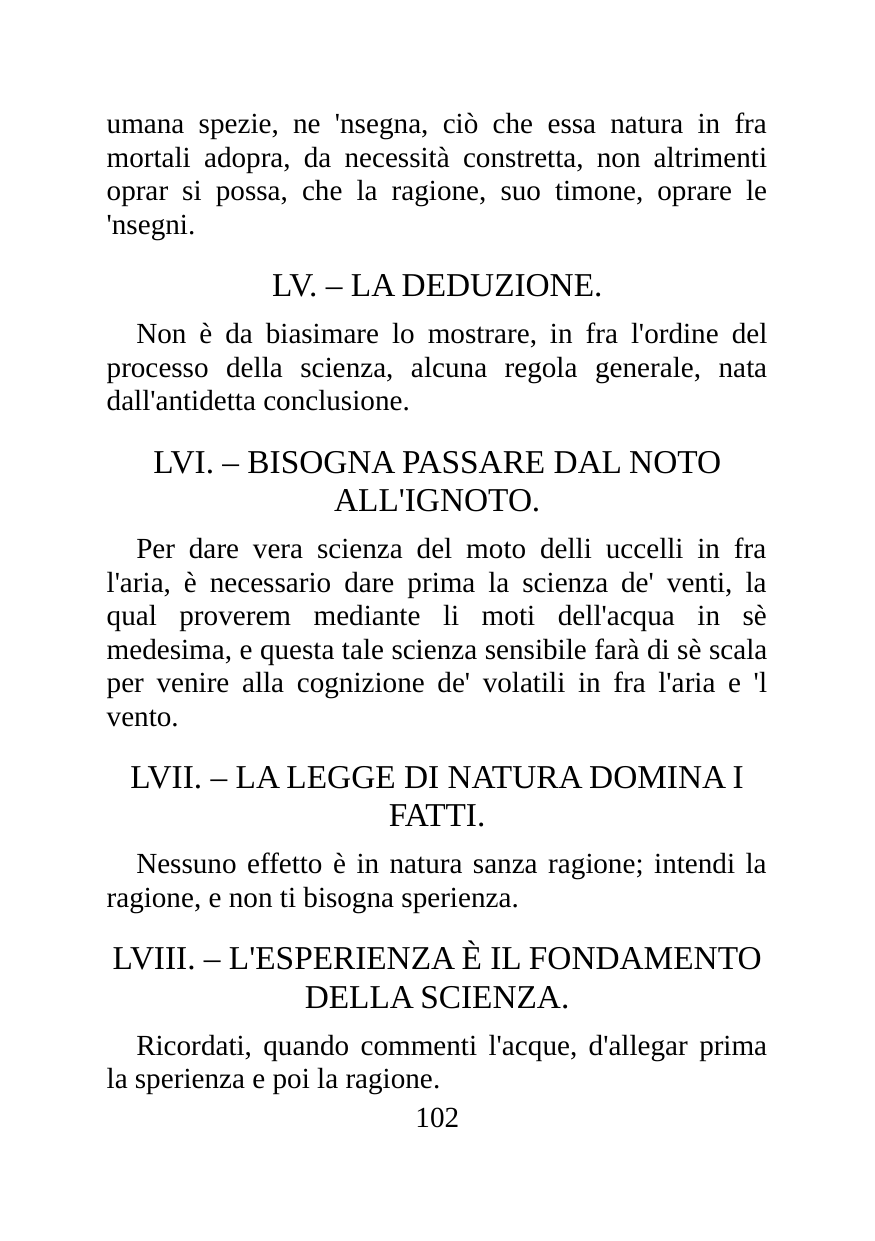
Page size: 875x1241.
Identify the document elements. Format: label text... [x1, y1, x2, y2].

text umana spezie, ne 'nsegna, ciò che essa natura in fra mortali adopra, da necessità constretta, non altrimenti oprar si possa, che la ragione, suo timone, oprare le 'nsegni. [106, 106, 768, 241]
text Per dare vera scienza del moto delli uccelli in fra l'aria, è necessario dare prima la scienza de' venti, la qual proverem mediante li moti dell'acqua in sè medesima, e questa tale scienza sensibile farà di sè scala per venire alla cognizione de' volatili in fra l'aria e 'l vento. [106, 531, 768, 732]
subtitle LV. ‒ LA DEDUZIONE. [106, 266, 768, 304]
subtitle LVI. ‒ BISOGNA PASSARE DAL NOTO ALL'IGNOTO. [106, 442, 768, 519]
subtitle LVII. ‒ LA LEGGE DI NATURA DOMINA I FATTI. [106, 757, 768, 834]
subtitle LVIII. ‒ L'ESPERIENZA È IL FONDAMENTO DELLA SCIENZA. [106, 939, 768, 1015]
text Ricordati, quando commenti l'acque, d'allegar prima la sperienza e poi la ragione. [106, 1028, 768, 1095]
text Non è da biasimare lo mostrare, in fra l'ordine del processo della scienza, alcuna regola generale, nata dall'antidetta conclusione. [106, 316, 768, 417]
text Nessuno effetto è in natura sanza ragione; intendi la ragione, e non ti bisogna sperienza. [106, 847, 768, 914]
